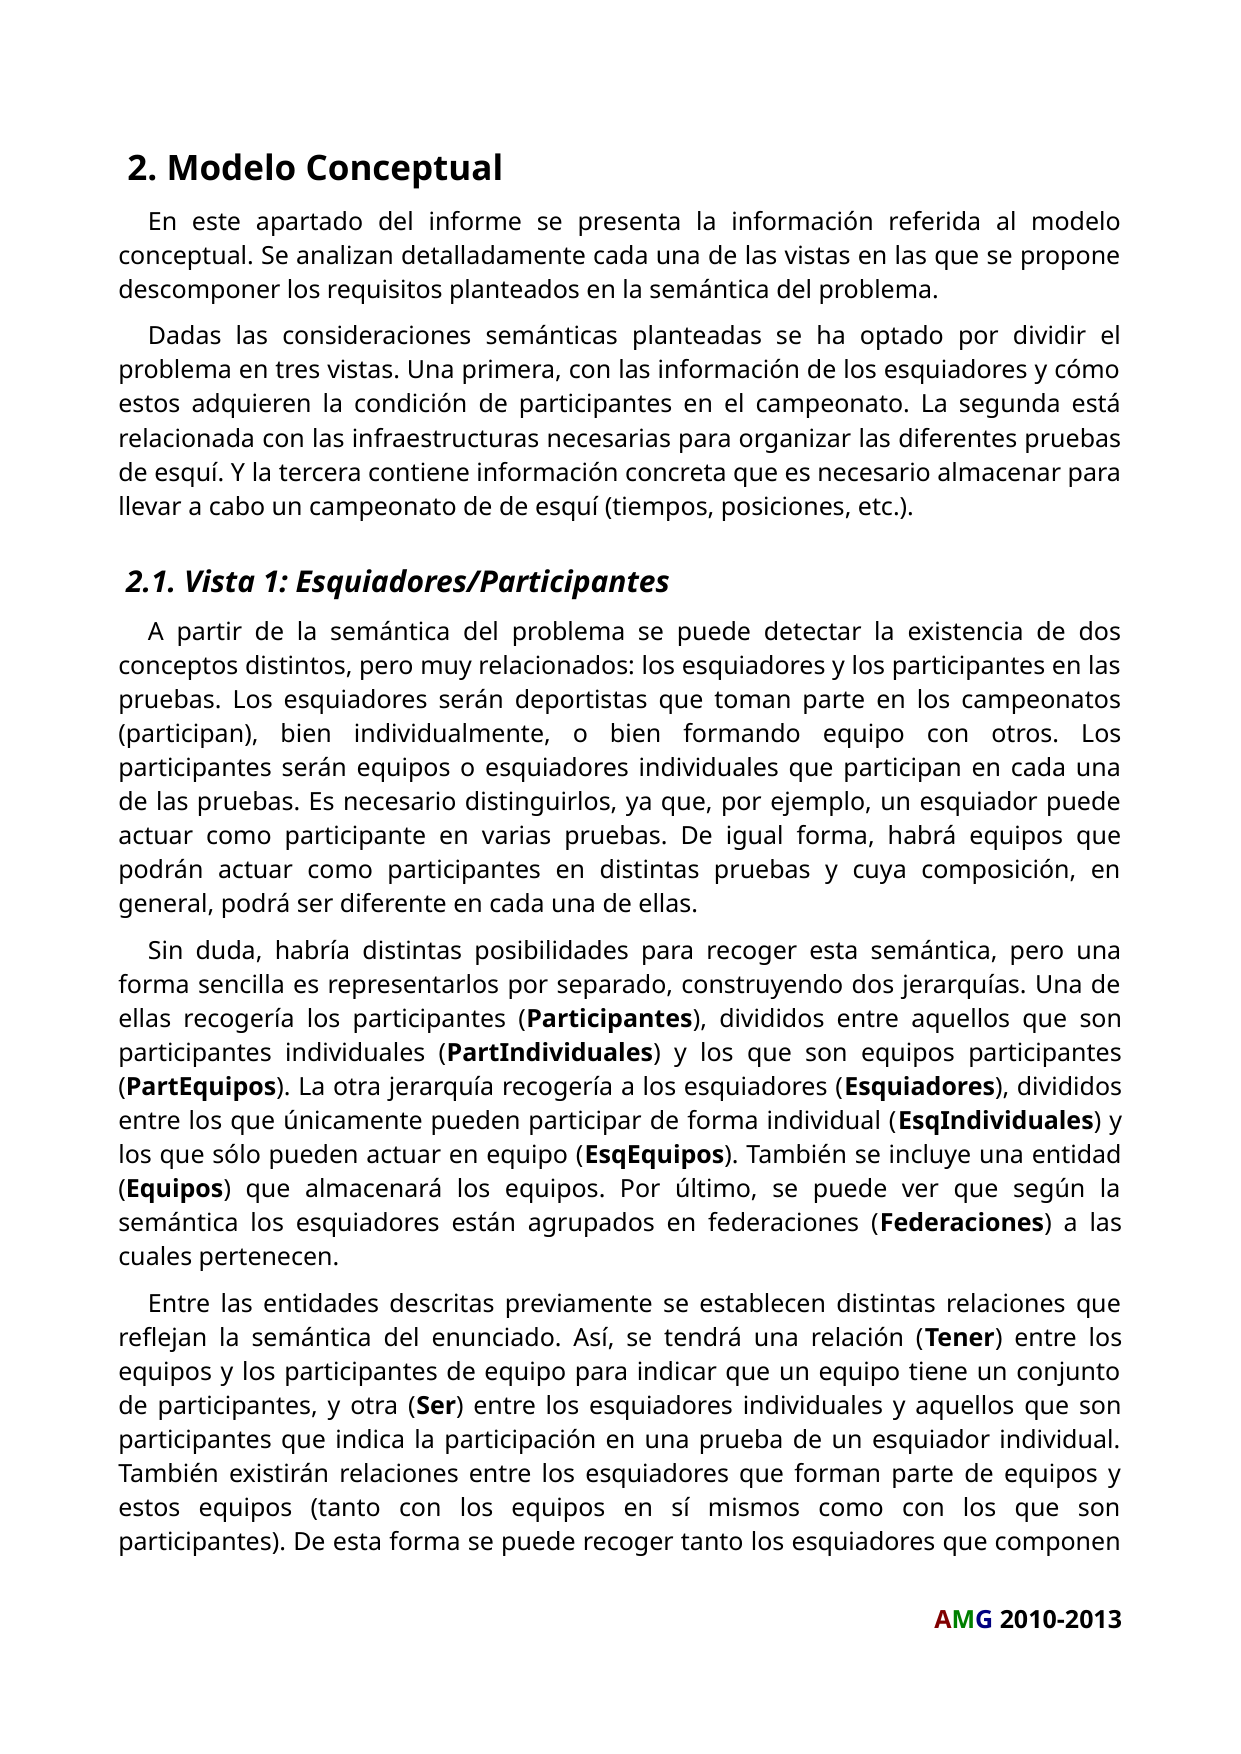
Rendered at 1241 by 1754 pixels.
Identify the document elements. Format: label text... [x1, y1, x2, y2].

subtitle Vista 1: Esquiadores/Participantes [118, 560, 1122, 601]
subtitle Modelo Conceptual [118, 143, 1122, 191]
text Entre las entidades descritas previamente se establecen distintas relaciones que reflejan la semántica del enunciado. Así, se tendrá una relación (Tener) entre los equipos y los participantes de equipo para indicar que un equipo tiene un conjunto de participantes, y otra (Ser) entre los esquiadores individuales y aquellos que son participantes que indica la participación en una prueba de un esquiador individual. También existirán relaciones entre los esquiadores que forman parte de equipos y estos equipos (tanto con los equipos en sí mismos como con los que son participantes). De esta forma se puede recoger tanto los esquiadores que componen [118, 1285, 1122, 1558]
text A partir de la semántica del problema se puede detectar la existencia de dos conceptos distintos, pero muy relacionados: los esquiadores y los participantes en las pruebas. Los esquiadores serán deportistas que toman parte en los campeonatos (participan), bien individualmente, o bien formando equipo con otros. Los participantes serán equipos o esquiadores individuales que participan en cada una de las pruebas. Es necesario distinguirlos, ya que, por ejemplo, un esquiador puede actuar como participante en varias pruebas. De igual forma, habrá equipos que podrán actuar como participantes en distintas pruebas y cuya composición, en general, podrá ser diferente en cada una de ellas. [118, 613, 1122, 920]
text Dadas las consideraciones semánticas planteadas se ha optado por dividir el problema en tres vistas. Una primera, con las información de los esquiadores y cómo estos adquieren la condición de participantes en el campeonato. La segunda está relacionada con las infraestructuras necesarias para organizar las diferentes pruebas de esquí. Y la tercera contiene información concreta que es necesario almacenar para llevar a cabo un campeonato de de esquí (tiempos, posiciones, etc.). [118, 318, 1122, 522]
text En este apartado del informe se presenta la información referida al modelo conceptual. Se analizan detalladamente cada una de las vistas en las que se propone descomponer los requisitos planteados en la semántica del problema. [118, 203, 1122, 306]
text Sin duda, habría distintas posibilidades para recoger esta semántica, pero una forma sencilla es representarlos por separado, construyendo dos jerarquías. Una de ellas recogería los participantes (Participantes), divididos entre aquellos que son participantes individuales (PartIndividuales) y los que son equipos participantes (PartEquipos). La otra jerarquía recogería a los esquiadores (Esquiadores), divididos entre los que únicamente pueden participar de forma individual (EsqIndividuales) y los que sólo pueden actuar en equipo (EsqEquipos). También se incluye una entidad (Equipos) que almacenará los equipos. Por último, se puede ver que según la semántica los esquiadores están agrupados en federaciones (Federaciones) a las cuales pertenecen. [118, 932, 1122, 1273]
